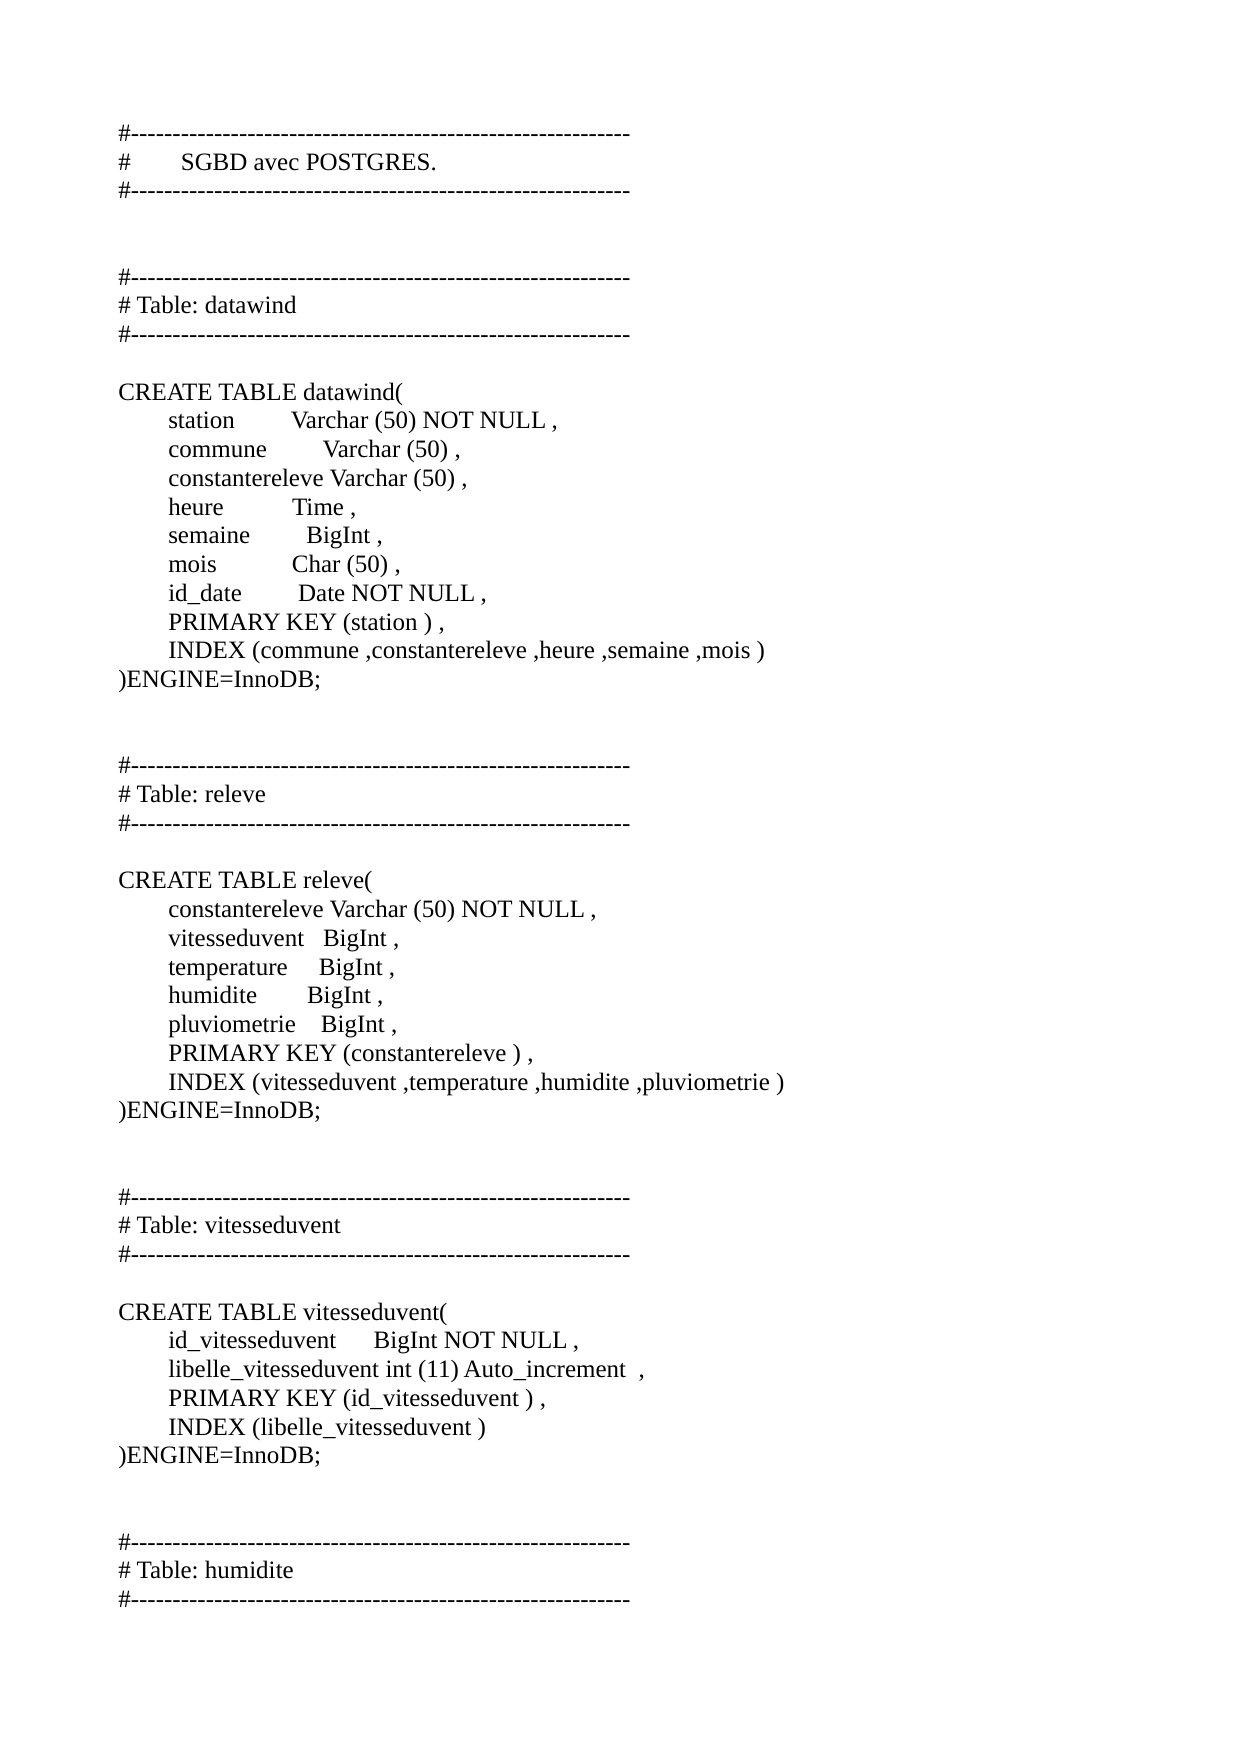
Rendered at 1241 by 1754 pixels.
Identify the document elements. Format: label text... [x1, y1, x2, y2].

text # Table: datawind [118, 291, 1122, 319]
text #------------------------------------------------------------ [118, 262, 1122, 291]
text #------------------------------------------------------------ [118, 1182, 1122, 1211]
text #------------------------------------------------------------ [118, 319, 1122, 348]
text #------------------------------------------------------------ [118, 118, 1122, 147]
text id_vitesseduvent BigInt NOT NULL , [118, 1326, 1122, 1354]
text constantereleve Varchar (50) , [118, 463, 1122, 492]
text #------------------------------------------------------------ [118, 176, 1122, 204]
text # Table: releve [118, 779, 1122, 808]
text libelle_vitesseduvent int (11) Auto_increment , [118, 1354, 1122, 1383]
text constantereleve Varchar (50) NOT NULL , [118, 894, 1122, 923]
text #------------------------------------------------------------ [118, 1239, 1122, 1268]
text heure Time , [118, 492, 1122, 521]
text )ENGINE=InnoDB; [118, 1096, 1122, 1124]
text #------------------------------------------------------------ [118, 1584, 1122, 1613]
text station Varchar (50) NOT NULL , [118, 406, 1122, 434]
text vitesseduvent BigInt , [118, 923, 1122, 952]
text #------------------------------------------------------------ [118, 751, 1122, 779]
text #------------------------------------------------------------ [118, 808, 1122, 837]
text # SGBD avec POSTGRES. [118, 147, 1122, 176]
text CREATE TABLE vitesseduvent( [118, 1297, 1122, 1326]
text )ENGINE=InnoDB; [118, 1441, 1122, 1469]
text PRIMARY KEY (id_vitesseduvent ) , [118, 1383, 1122, 1412]
text )ENGINE=InnoDB; [118, 664, 1122, 693]
text CREATE TABLE releve( [118, 866, 1122, 894]
text #------------------------------------------------------------ [118, 1527, 1122, 1556]
text INDEX (commune ,constantereleve ,heure ,semaine ,mois ) [118, 636, 1122, 664]
text PRIMARY KEY (constantereleve ) , [118, 1038, 1122, 1067]
text semaine BigInt , [118, 521, 1122, 549]
text id_date Date NOT NULL , [118, 578, 1122, 607]
text mois Char (50) , [118, 549, 1122, 578]
text pluviometrie BigInt , [118, 1009, 1122, 1038]
text PRIMARY KEY (station ) , [118, 607, 1122, 636]
text CREATE TABLE datawind( [118, 377, 1122, 406]
text commune Varchar (50) , [118, 434, 1122, 463]
text INDEX (libelle_vitesseduvent ) [118, 1412, 1122, 1441]
text # Table: humidite [118, 1556, 1122, 1584]
text humidite BigInt , [118, 981, 1122, 1009]
text INDEX (vitesseduvent ,temperature ,humidite ,pluviometrie ) [118, 1067, 1122, 1096]
text temperature BigInt , [118, 952, 1122, 981]
text # Table: vitesseduvent [118, 1211, 1122, 1239]
